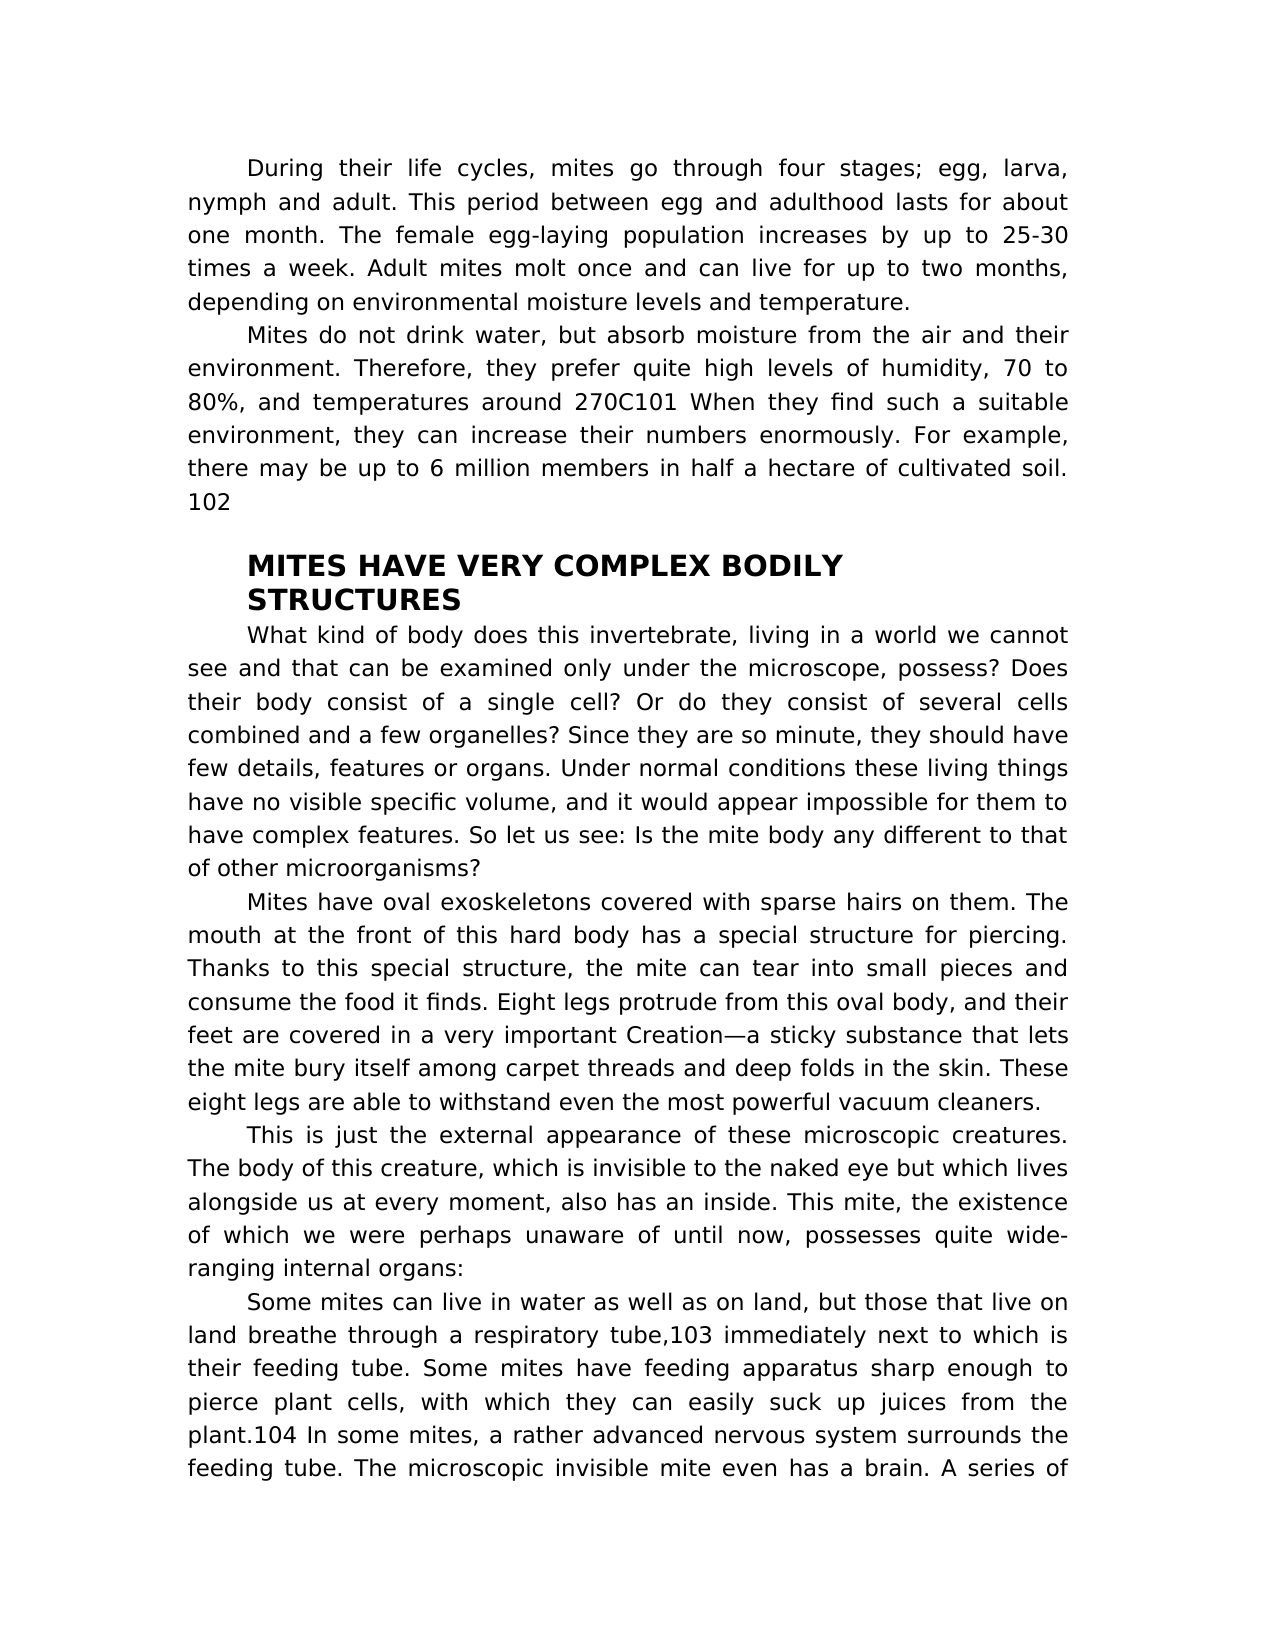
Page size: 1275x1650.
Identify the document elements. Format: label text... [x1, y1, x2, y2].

text During their life cycles, mites go through four stages; egg, larva, nymph and adult. This period between egg and adulthood lasts for about one month. The female egg-laying population increases by up to 25-30 times a week. Adult mites molt once and can live for up to two months, depending on environmental moisture levels and temperature. [187, 150, 1070, 317]
text What kind of body does this invertebrate, living in a world we cannot see and that can be examined only under the microscope, possess? Does their body consist of a single cell? Or do they consist of several cells combined and a few organelles? Since they are so minute, they should have few details, features or organs. Under normal conditions these living things have no visible specific volume, and it would appear impossible for them to have complex features. So let us see: Is the mite body any different to that of other microorganisms? [187, 617, 1070, 883]
text Mites have oval exoskeletons covered with sparse hairs on them. The mouth at the front of this hard body has a special structure for piercing. Thanks to this special structure, the mite can tear into small pieces and consume the food it finds. Eight legs protrude from this oval body, and their feet are covered in a very important Creation—a sticky substance that lets the mite bury itself among carpet threads and deep folds in the skin. These eight legs are able to withstand even the most powerful vacuum cleaners. [187, 883, 1070, 1117]
text Some mites can live in water as well as on land, but those that live on land breathe through a respiratory tube,103 immediately next to which is their feeding tube. Some mites have feeding apparatus sharp enough to pierce plant cells, with which they can easily suck up juices from the plant.104 In some mites, a rather advanced nervous system surrounds the feeding tube. The microscopic invisible mite even has a brain. A series of [187, 1283, 1070, 1483]
text Mites do not drink water, but absorb moisture from the air and their environment. Therefore, they prefer quite high levels of humidity, 70 to 80%, and temperatures around 270C101 When they find such a suitable environment, they can increase their numbers enormously. For example, there may be up to 6 million members in half a hectare of cultivated soil. 102 [187, 317, 1070, 517]
text This is just the external appearance of these microscopic creatures. The body of this creature, which is invisible to the naked eye but which lives alongside us at every moment, also has an inside. This mite, the existence of which we were perhaps unaware of until now, possesses quite wide-ranging internal organs: [187, 1117, 1070, 1283]
text MITES HAVE VERY COMPLEX BODILY [187, 550, 1070, 583]
text STRUCTURES [187, 583, 1070, 617]
